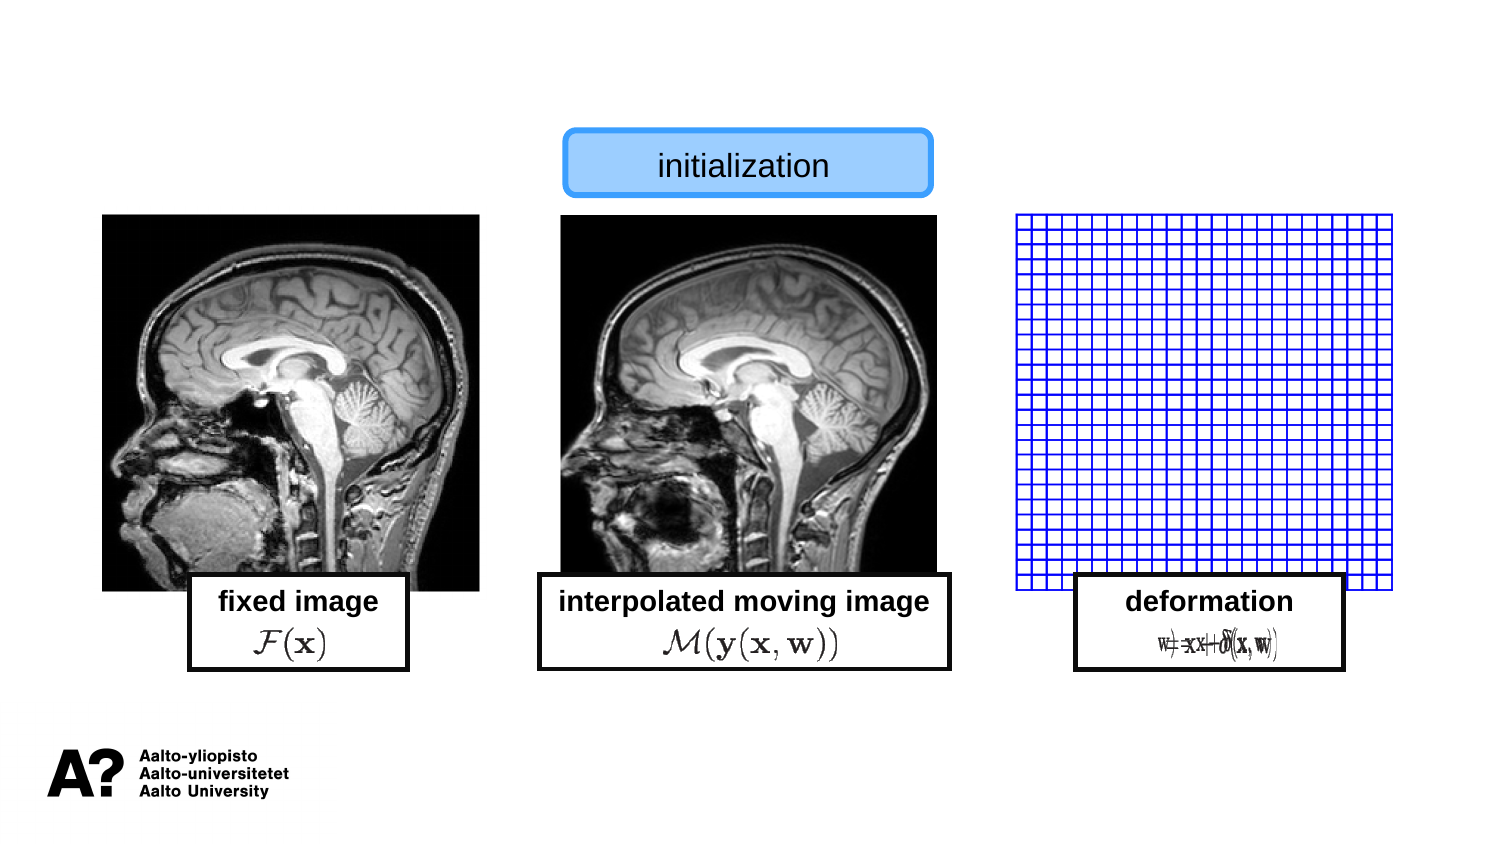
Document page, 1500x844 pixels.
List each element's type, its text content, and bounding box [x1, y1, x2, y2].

picture [1157, 601, 1277, 670]
text_box initialization [574, 147, 942, 190]
picture [93, 206, 487, 600]
picture [0, 702, 337, 844]
text_box [565, 130, 931, 196]
text_box deformation [1075, 574, 1344, 670]
picture [253, 602, 325, 670]
picture [551, 206, 945, 574]
text_box interpolated moving image [539, 574, 950, 670]
picture [663, 602, 837, 670]
text_box fixed image [189, 574, 408, 670]
picture [988, 186, 1420, 618]
